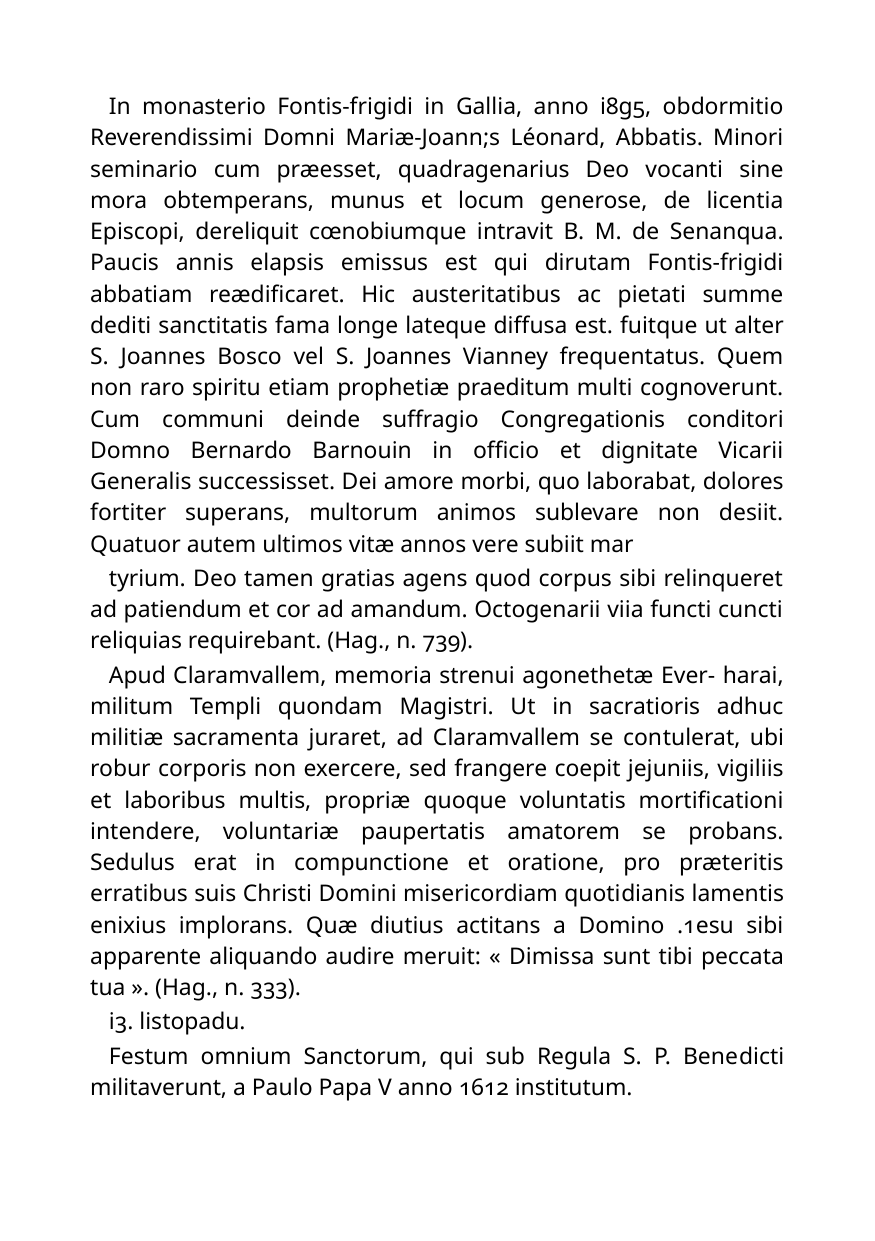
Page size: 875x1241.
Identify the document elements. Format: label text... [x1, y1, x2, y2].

text Apud Claramvallem, memoria strenui agonethetæ Ever- harai, militum Templi quondam Magistri. Ut in sacratioris adhuc militiæ sacramenta juraret, ad Claramvallem se con­tulerat, ubi robur corporis non exercere, sed frangere coepit jejuniis, vigiliis et laboribus multis, propriæ quoque voluntatis mortificationi intendere, voluntariæ paupertatis amatorem se probans. Sedulus erat in compunctione et oratione, pro præteritis erratibus suis Christi Domini misericordiam quoti­dianis lamentis enixius implorans. Quæ diutius actitans a Domino .1esu sibi apparente aliquando audire meruit: « Dimis­sa sunt tibi peccata tua ». (Hag., n. 333). [90, 658, 784, 1002]
text i3. listopadu. [90, 1005, 784, 1037]
text Festum omnium Sanctorum, qui sub Regula S. P. Bene­dicti militaverunt, a Paulo Papa V anno 1612 institutum. [90, 1039, 784, 1102]
text In monasterio Fontis-frigidi in Gallia, anno i8g5, obdormitio Reverendissimi Domni Mariæ-Joann;s Léonard, Abbatis. Minori seminario cum præesset, quadragenarius Deo vocanti sine mora obtemperans, munus et locum generose, de licentia Episcopi, dereliquit cœnobiumque intravit B. M. de Senanqua. Paucis annis elapsis emissus est qui dirutam Fontis-frigidi abbatiam reædificaret. Hic austeritatibus ac pietati summe dediti sanctitatis fama longe lateque diffusa est. fuitque ut alter S. Joannes Bosco vel S. Joannes Vianney frequentatus. Quem non raro spiritu etiam prophetiæ praeditum multi cognoverunt. Cum communi deinde suffragio Congregationis conditori Domno Bernardo Barnouin in officio et dignitate Vicarii Generalis successisset. Dei amore morbi, quo laborabat, dolores fortiter superans, multorum animos sublevare non desiit. Quatuor autem ultimos vitæ annos vere subiit mar­ [90, 90, 784, 559]
text tyrium. Deo tamen gratias agens quod corpus sibi relinqueret ad patiendum et cor ad amandum. Octogenarii viia functi cuncti reliquias requirebant. (Hag., n. 739). [90, 562, 784, 656]
